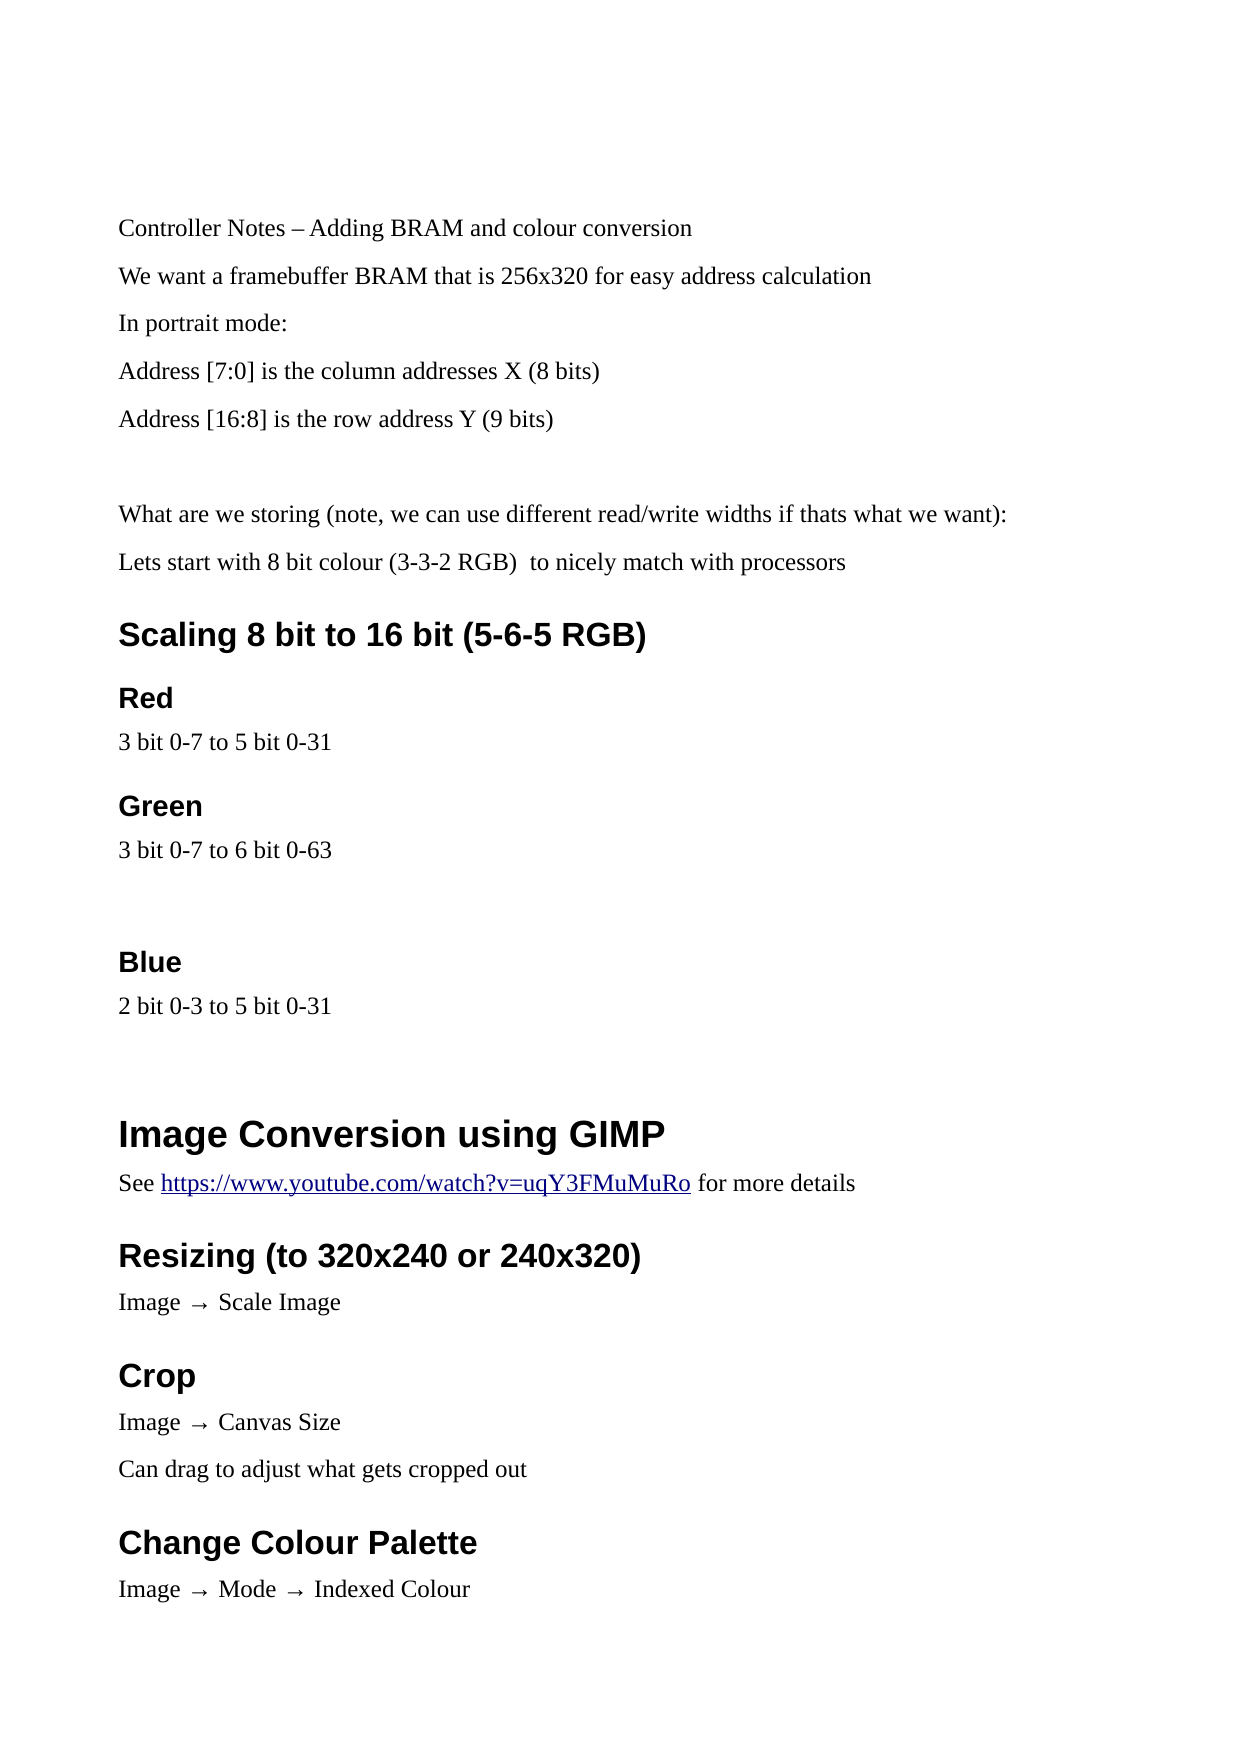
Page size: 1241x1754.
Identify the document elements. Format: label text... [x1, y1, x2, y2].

subtitle Blue [118, 945, 1122, 979]
text 3 bit 0-7 to 6 bit 0-63 [118, 835, 1122, 864]
subtitle Green [118, 789, 1122, 823]
text Image → Scale Image [118, 1287, 1122, 1316]
text Can drag to adjust what gets cropped out [118, 1454, 1122, 1483]
subtitle Change Colour Palette [118, 1523, 1122, 1562]
text 3 bit 0-7 to 5 bit 0-31 [118, 727, 1122, 756]
subtitle Crop [118, 1356, 1122, 1394]
text Lets start with 8 bit colour (3-3-2 RGB) to nicely match with processors [118, 547, 1122, 575]
text Address [7:0] is the column addresses X (8 bits) [118, 356, 1122, 385]
subtitle Red [118, 681, 1122, 714]
text Image → Mode → Indexed Colour [118, 1574, 1122, 1603]
text 2 bit 0-3 to 5 bit 0-31 [118, 991, 1122, 1020]
text Image → Canvas Size [118, 1407, 1122, 1436]
text Address [16:8] is the row address Y (9 bits) [118, 404, 1122, 432]
subtitle Resizing (to 320x240 or 240x320) [118, 1236, 1122, 1275]
subtitle Scaling 8 bit to 16 bit (5-6-5 RGB) [118, 615, 1122, 654]
text We want a framebuffer BRAM that is 256x320 for easy address calculation [118, 261, 1122, 290]
subtitle Image Conversion using GIMP [118, 1112, 1122, 1155]
text Controller Notes – Adding BRAM and colour conversion [118, 213, 1122, 242]
text See https://www.youtube.com/watch?v=uqY3FMuMuRo for more details [118, 1168, 1122, 1197]
text What are we storing (note, we can use different read/write widths if thats what we want): [118, 499, 1122, 528]
text In portrait mode: [118, 308, 1122, 337]
